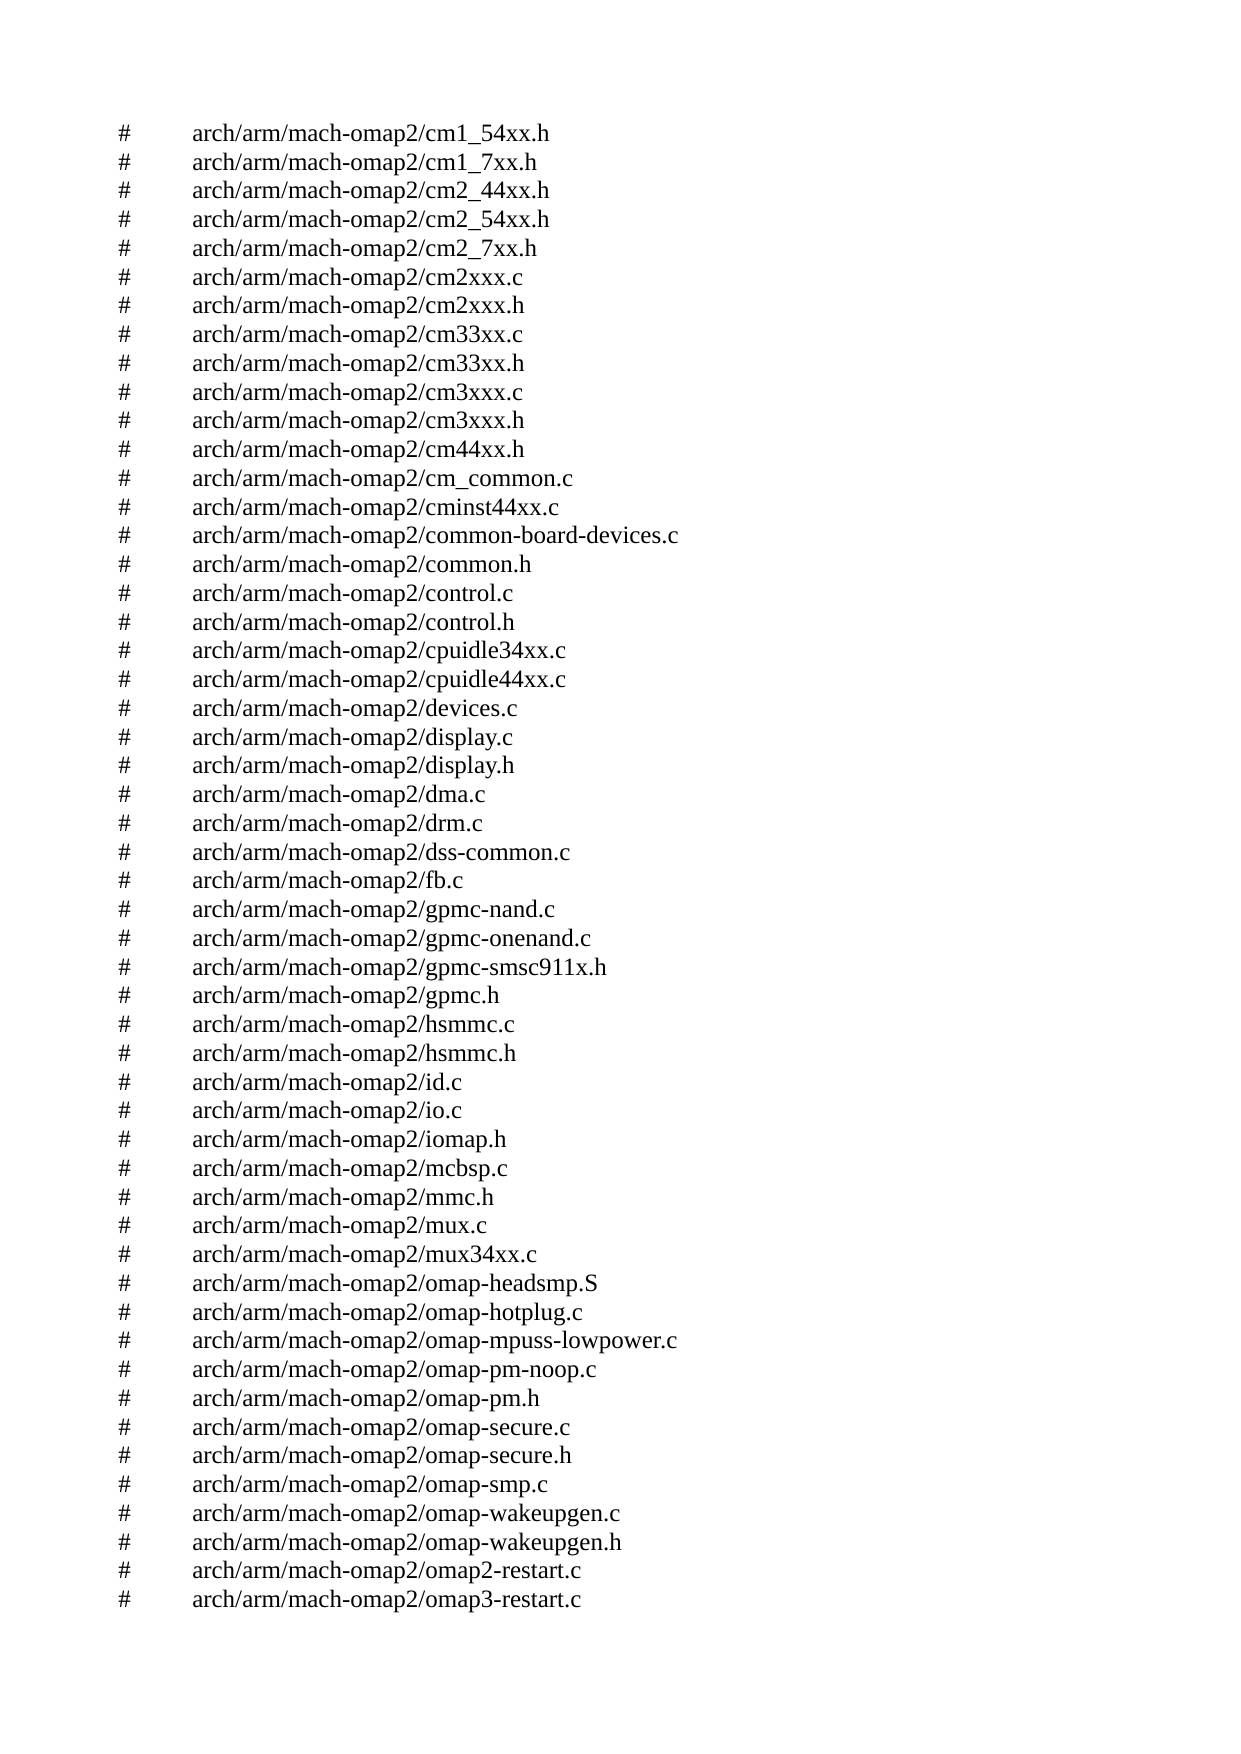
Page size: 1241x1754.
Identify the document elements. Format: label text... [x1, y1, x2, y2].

text # arch/arm/mach-omap2/hsmmc.c [118, 1009, 1122, 1038]
text # arch/arm/mach-omap2/cm44xx.h [118, 434, 1122, 463]
text # arch/arm/mach-omap2/cm1_54xx.h [118, 118, 1122, 147]
text # arch/arm/mach-omap2/mux34xx.c [118, 1239, 1122, 1268]
text # arch/arm/mach-omap2/fb.c [118, 866, 1122, 894]
text # arch/arm/mach-omap2/cm33xx.h [118, 348, 1122, 377]
text # arch/arm/mach-omap2/omap-pm-noop.c [118, 1354, 1122, 1383]
text # arch/arm/mach-omap2/gpmc-onenand.c [118, 923, 1122, 952]
text # arch/arm/mach-omap2/cm3xxx.h [118, 406, 1122, 434]
text # arch/arm/mach-omap2/omap-secure.h [118, 1441, 1122, 1469]
text # arch/arm/mach-omap2/id.c [118, 1067, 1122, 1096]
text # arch/arm/mach-omap2/common-board-devices.c [118, 521, 1122, 549]
text # arch/arm/mach-omap2/cminst44xx.c [118, 492, 1122, 521]
text # arch/arm/mach-omap2/omap-headsmp.S [118, 1268, 1122, 1297]
text # arch/arm/mach-omap2/omap-pm.h [118, 1383, 1122, 1412]
text # arch/arm/mach-omap2/mcbsp.c [118, 1153, 1122, 1182]
text # arch/arm/mach-omap2/gpmc-smsc911x.h [118, 952, 1122, 981]
text # arch/arm/mach-omap2/mux.c [118, 1211, 1122, 1239]
text # arch/arm/mach-omap2/cm2xxx.c [118, 262, 1122, 291]
text # arch/arm/mach-omap2/iomap.h [118, 1124, 1122, 1153]
text # arch/arm/mach-omap2/mmc.h [118, 1182, 1122, 1211]
text # arch/arm/mach-omap2/control.h [118, 607, 1122, 636]
text # arch/arm/mach-omap2/gpmc.h [118, 981, 1122, 1009]
text # arch/arm/mach-omap2/cm3xxx.c [118, 377, 1122, 406]
text # arch/arm/mach-omap2/cm2_7xx.h [118, 233, 1122, 262]
text # arch/arm/mach-omap2/cpuidle44xx.c [118, 664, 1122, 693]
text # arch/arm/mach-omap2/omap3-restart.c [118, 1584, 1122, 1613]
text # arch/arm/mach-omap2/gpmc-nand.c [118, 894, 1122, 923]
text # arch/arm/mach-omap2/omap-mpuss-lowpower.c [118, 1326, 1122, 1354]
text # arch/arm/mach-omap2/omap-secure.c [118, 1412, 1122, 1441]
text # arch/arm/mach-omap2/cm1_7xx.h [118, 147, 1122, 176]
text # arch/arm/mach-omap2/omap-wakeupgen.c [118, 1498, 1122, 1527]
text # arch/arm/mach-omap2/drm.c [118, 808, 1122, 837]
text # arch/arm/mach-omap2/devices.c [118, 693, 1122, 722]
text # arch/arm/mach-omap2/io.c [118, 1096, 1122, 1124]
text # arch/arm/mach-omap2/cm2xxx.h [118, 291, 1122, 319]
text # arch/arm/mach-omap2/cm_common.c [118, 463, 1122, 492]
text # arch/arm/mach-omap2/omap-smp.c [118, 1469, 1122, 1498]
text # arch/arm/mach-omap2/cm2_44xx.h [118, 176, 1122, 204]
text # arch/arm/mach-omap2/cm33xx.c [118, 319, 1122, 348]
text # arch/arm/mach-omap2/cpuidle34xx.c [118, 636, 1122, 664]
text # arch/arm/mach-omap2/dma.c [118, 779, 1122, 808]
text # arch/arm/mach-omap2/common.h [118, 549, 1122, 578]
text # arch/arm/mach-omap2/omap-hotplug.c [118, 1297, 1122, 1326]
text # arch/arm/mach-omap2/omap-wakeupgen.h [118, 1527, 1122, 1556]
text # arch/arm/mach-omap2/control.c [118, 578, 1122, 607]
text # arch/arm/mach-omap2/cm2_54xx.h [118, 204, 1122, 233]
text # arch/arm/mach-omap2/display.c [118, 722, 1122, 751]
text # arch/arm/mach-omap2/hsmmc.h [118, 1038, 1122, 1067]
text # arch/arm/mach-omap2/omap2-restart.c [118, 1556, 1122, 1584]
text # arch/arm/mach-omap2/display.h [118, 751, 1122, 779]
text # arch/arm/mach-omap2/dss-common.c [118, 837, 1122, 866]
